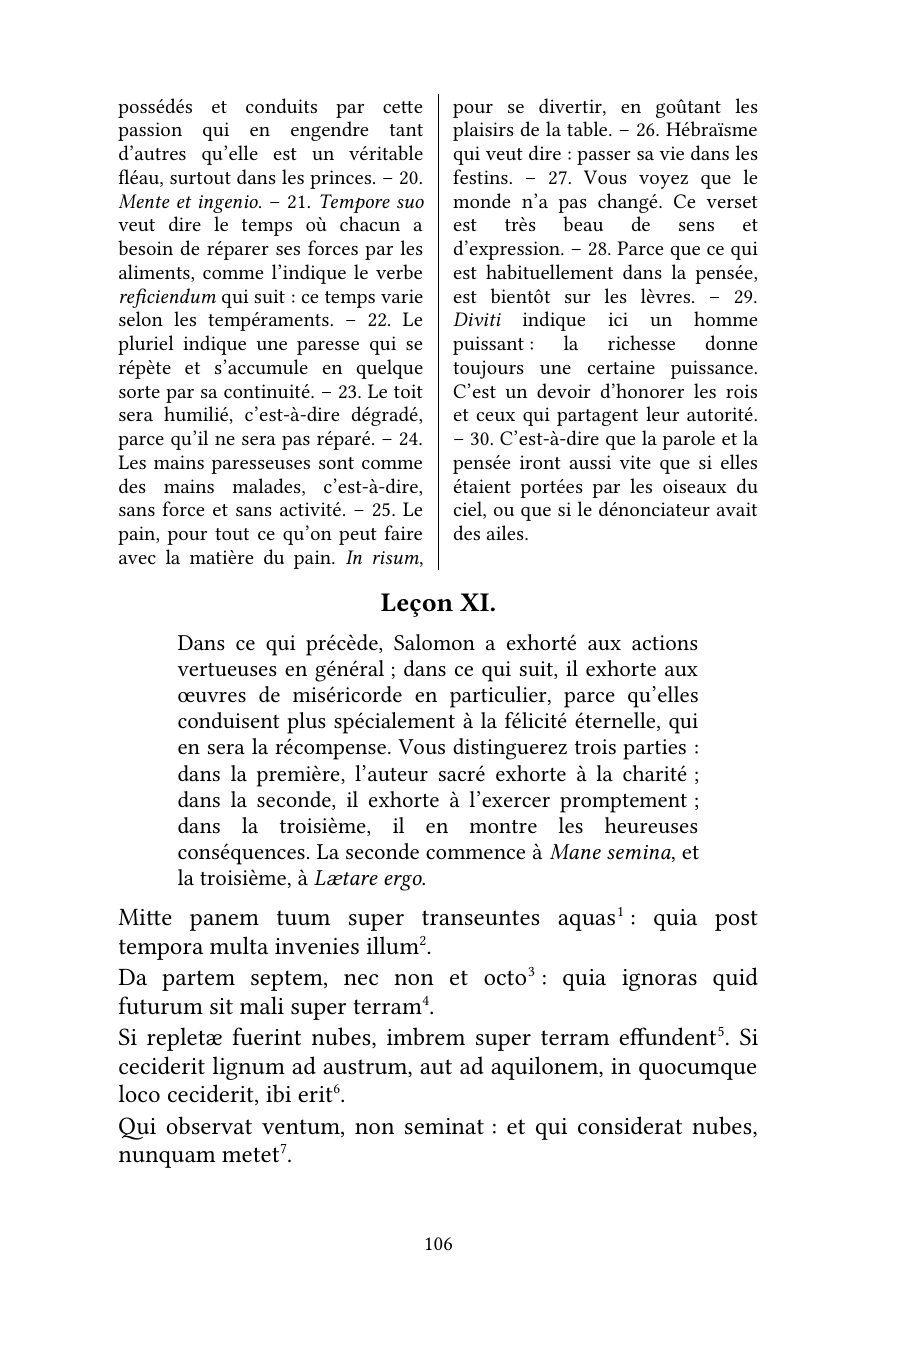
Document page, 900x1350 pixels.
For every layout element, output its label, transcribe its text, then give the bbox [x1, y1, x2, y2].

text Mitte panem tuum super transeuntes aquas1 : quia post tempora multa invenies illum2. [118, 903, 758, 960]
text Leçon XI. [118, 587, 758, 618]
text Si repletæ fuerint nubes, imbrem super terram effundent5. Si ceciderit lignum ad austrum, aut ad aquilonem, in quocumque loco ceciderit, ibi erit6. [118, 1023, 758, 1109]
text Dans ce qui précède, Salomon a exhorté aux actions vertueuses en général ; dans ce qui suit, il exhorte aux œuvres de miséricorde en particulier, parce qu’elles conduisent plus spécialement à la félicité éternelle, qui en sera la récompense. Vous distinguerez trois parties : dans la première, l’auteur sacré exhorte à la charité ; dans la seconde, il exhorte à l’exercer promptement ; dans la troisième, il en montre les heureuses conséquences. La seconde commence à Mane semina, et la troisième, à Lætare ergo. [177, 630, 699, 891]
text pour se divertir, en goûtant les plaisirs de la table. – 26. Hébraïsme qui veut dire : passer sa vie dans les festins. – 27. Vous voyez que le monde n’a pas changé. Ce verset est très beau de sens et d’expression. – 28. Parce que ce qui est habituellement dans la pensée, est bientôt sur les lèvres. – 29. Diviti indique ici un homme puissant : la richesse donne toujours une certaine puissance. C’est un devoir d’honorer les rois et ceux qui partagent leur autorité. – 30. C’est-à-dire que la parole et la pensée iront aussi vite que si elles étaient portées par les oiseaux du ciel, ou que si le dénonciateur avait des ailes. [453, 94, 758, 546]
text Da partem septem, nec non et octo3 : quia ignoras quid futurum sit mali super terram4. [118, 963, 758, 1020]
text possédés et conduits par cette passion qui en engendre tant d’autres qu’elle est un véritable fléau, surtout dans les princes. – 20. Mente et ingenio. – 21. Tempore suo veut dire le temps où chacun a besoin de réparer ses forces par les aliments, comme l’indique le verbe reficiendum qui suit : ce temps varie selon les tempéraments. – 22. Le pluriel indique une paresse qui se répète et s’accumule en quelque sorte par sa continuité. – 23. Le toit sera humilié, c’est-à-dire dégradé, parce qu’il ne sera pas réparé. – 24. Les mains paresseuses sont comme des mains malades, c’est-à-dire, sans force et sans activité. – 25. Le pain, pour tout ce qu’on peut faire avec la matière du pain. In risum, [118, 94, 423, 569]
text Qui observat ventum, non seminat : et qui considerat nubes, nunquam metet7. [118, 1112, 758, 1169]
